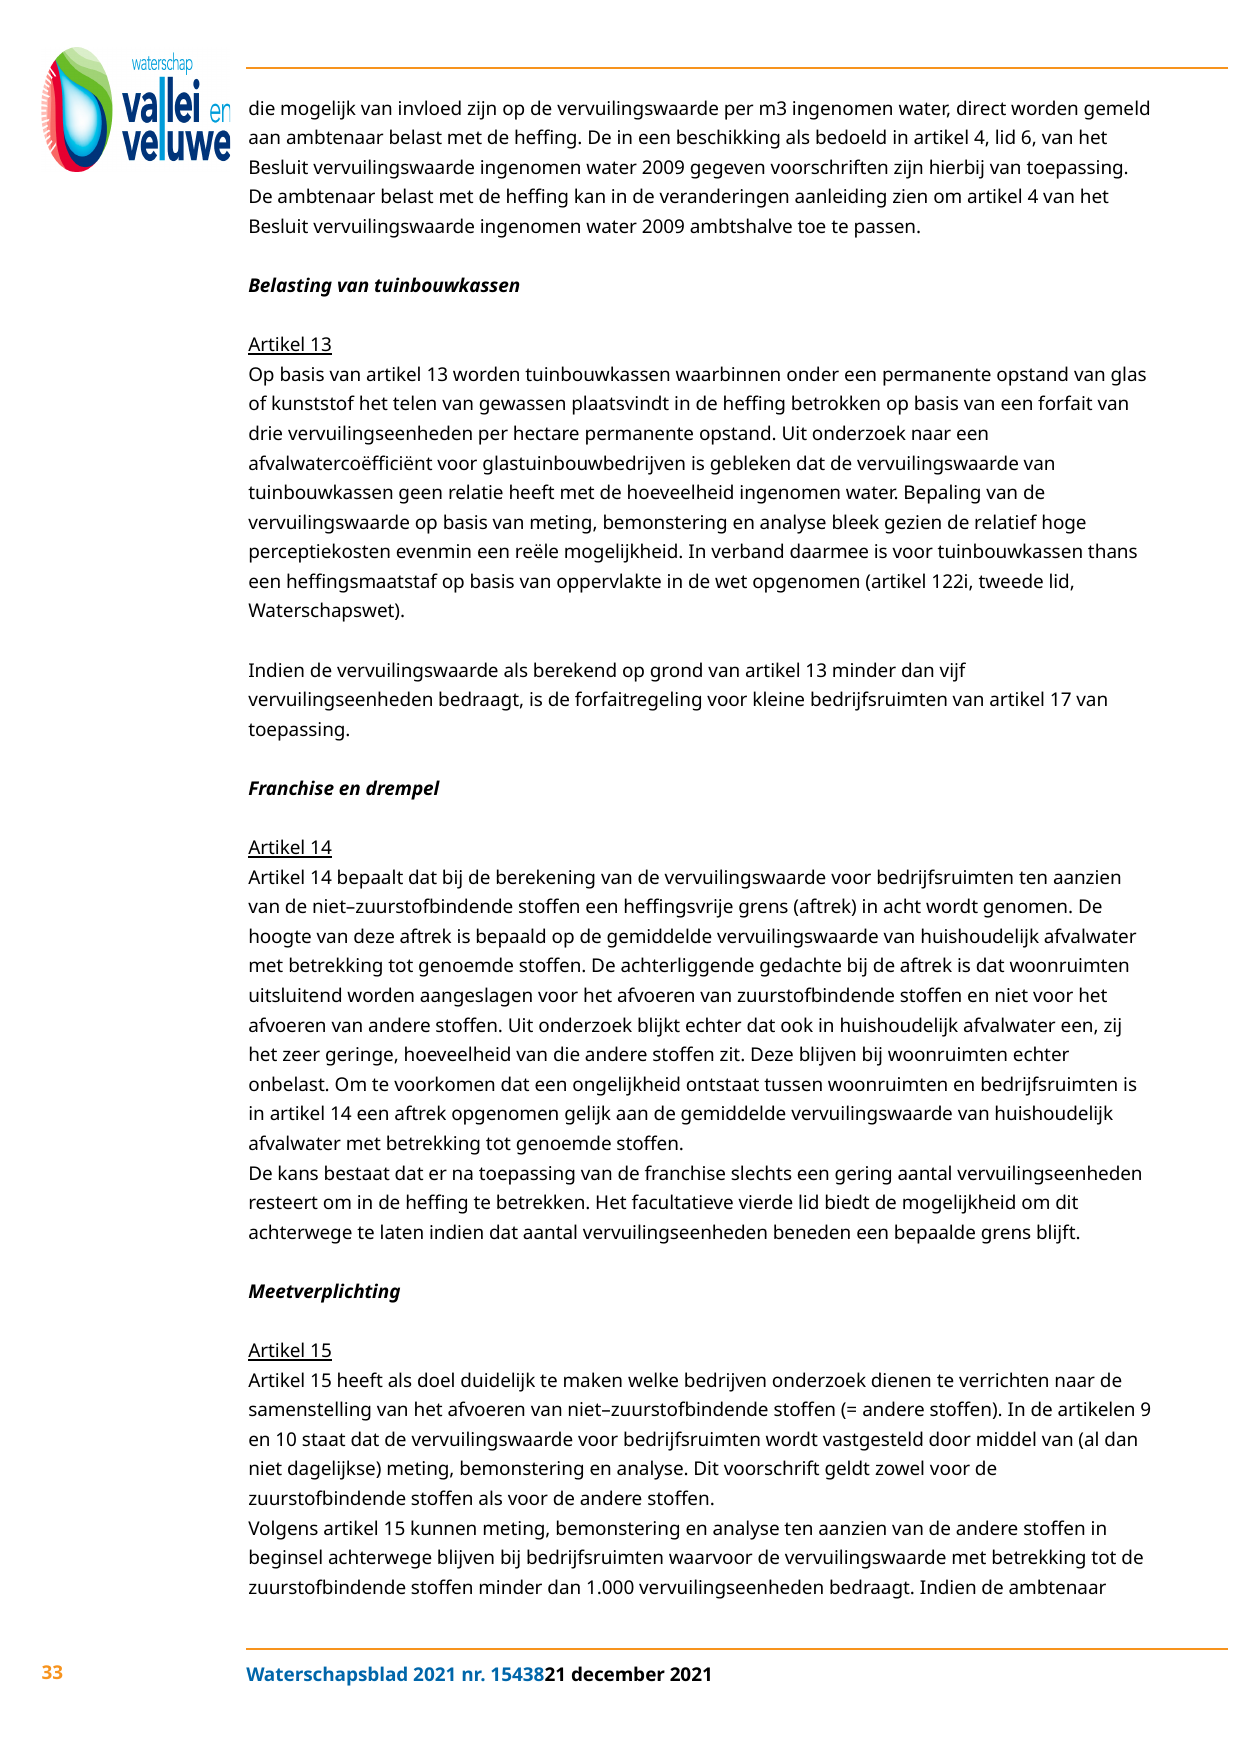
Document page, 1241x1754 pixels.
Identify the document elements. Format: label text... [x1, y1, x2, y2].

text Franchise en drempel [248, 775, 1152, 801]
text Artikel 13 [248, 331, 1152, 357]
text Op basis van artikel 13 worden tuinbouwkassen waarbinnen onder een permanente opstand van glas of kunststof het telen van gewassen plaatsvindt in de heffing betrokken op basis van een forfait van drie vervuilingseenheden per hectare permanente opstand. Uit onderzoek naar een afvalwatercoëfficiënt voor glastuinbouwbedrijven is gebleken dat de vervuilingswaarde van tuinbouwkassen geen relatie heeft met de hoeveelheid ingenomen water. Bepaling van de vervuilingswaarde op basis van meting, bemonstering en analyse bleek gezien de relatief hoge perceptiekosten evenmin een reële mogelijkheid. In verband daarmee is voor tuinbouwkassen thans een heffingsmaatstaf op basis van oppervlakte in de wet opgenomen (artikel 122i, tweede lid, Waterschapswet). [248, 361, 1152, 623]
picture [41, 47, 231, 172]
text Artikel 15 [248, 1337, 1152, 1363]
text Belasting van tuinbouwkassen [248, 272, 1152, 298]
text Meetverplichting [248, 1278, 1152, 1304]
text die mogelijk van invloed zijn op de vervuilingswaarde per m3 ingenomen water, direct worden gemeld aan ambtenaar belast met de heffing. De in een beschikking als bedoeld in artikel 4, lid 6, van het Besluit vervuilingswaarde ingenomen water 2009 gegeven voorschriften zijn hierbij van toepassing. De ambtenaar belast met de heffing kan in de veranderingen aanleiding zien om artikel 4 van het Besluit vervuilingswaarde ingenomen water 2009 ambtshalve toe te passen. [248, 95, 1152, 239]
text Artikel 14 bepaalt dat bij de berekening van de vervuilingswaarde voor bedrijfsruimten ten aanzien van de niet–zuurstofbindende stoffen een heffingsvrije grens (aftrek) in acht wordt genomen. De hoogte van deze aftrek is bepaald op de gemiddelde vervuilingswaarde van huishoudelijk afvalwater met betrekking tot genoemde stoffen. De achterliggende gedachte bij de aftrek is dat woonruimten uitsluitend worden aangeslagen voor het afvoeren van zuurstofbindende stoffen en niet voor het afvoeren van andere stoffen. Uit onderzoek blijkt echter dat ook in huishoudelijk afvalwater een, zij het zeer geringe, hoeveelheid van die andere stoffen zit. Deze blijven bij woonruimten echter onbelast. Om te voorkomen dat een ongelijkheid ontstaat tussen woonruimten en bedrijfsruimten is in artikel 14 een aftrek opgenomen gelijk aan de gemiddelde vervuilingswaarde van huishoudelijk afvalwater met betrekking tot genoemde stoffen. [248, 864, 1152, 1156]
text De kans bestaat dat er na toepassing van de franchise slechts een gering aantal vervuilingseenheden resteert om in de heffing te betrekken. Het facultatieve vierde lid biedt de mogelijkheid om dit achterwege te laten indien dat aantal vervuilingseenheden beneden een bepaalde grens blijft. [248, 1160, 1152, 1245]
text Artikel 15 heeft als doel duidelijk te maken welke bedrijven onderzoek dienen te verrichten naar de samenstelling van het afvoeren van niet–zuurstofbindende stoffen (= andere stoffen). In de artikelen 9 en 10 staat dat de vervuilingswaarde voor bedrijfsruimten wordt vastgesteld door middel van (al dan niet dagelijkse) meting, bemonstering en analyse. Dit voorschrift geldt zowel voor de zuurstofbindende stoffen als voor de andere stoffen. [248, 1367, 1152, 1511]
text Artikel 14 [248, 834, 1152, 860]
text Indien de vervuilingswaarde als berekend op grond van artikel 13 minder dan vijf vervuilingseenheden bedraagt, is de forfaitregeling voor kleine bedrijfsruimten van artikel 17 van toepassing. [248, 657, 1152, 742]
text Volgens artikel 15 kunnen meting, bemonstering en analyse ten aanzien van de andere stoffen in beginsel achterwege blijven bij bedrijfsruimten waarvoor de vervuilingswaarde met betrekking tot de zuurstofbindende stoffen minder dan 1.000 vervuilingseenheden bedraagt. Indien de ambtenaar [248, 1515, 1152, 1600]
